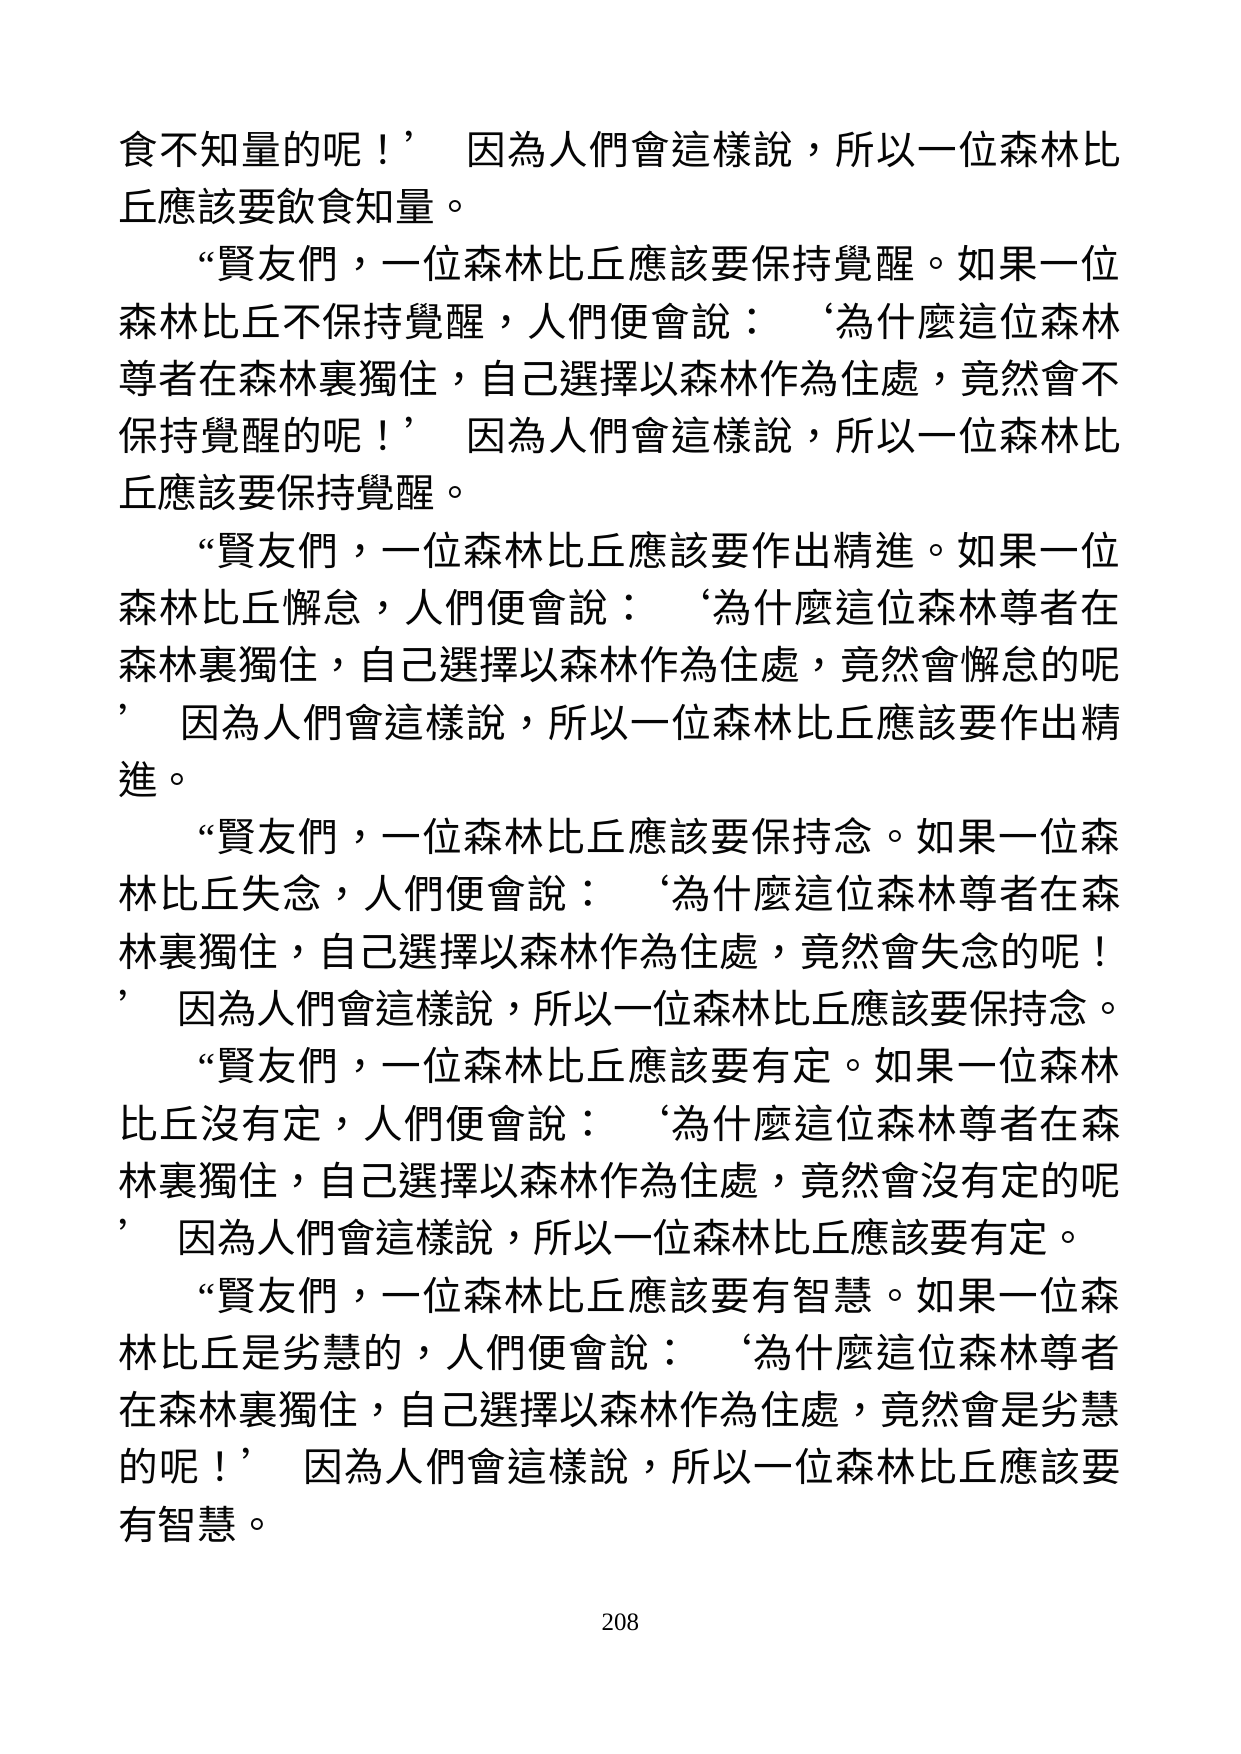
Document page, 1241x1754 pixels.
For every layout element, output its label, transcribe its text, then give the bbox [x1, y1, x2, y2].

text “賢友們，一位森林比丘應該要有定。如果一位森林比丘沒有定，人們便會說： ‘為什麼這位森林尊者在森林裏獨住，自己選擇以森林作為住處，竟然會沒有定的呢！’ 因為人們會這樣說，所以一位森林比丘應該要有定。 [118, 1035, 1122, 1264]
text “賢友們，一位森林比丘應該要保持覺醒。如果一位森林比丘不保持覺醒，人們便會說： ‘為什麼這位森林尊者在森林裏獨住，自己選擇以森林作為住處，竟然會不保持覺醒的呢！’ 因為人們會這樣說，所以一位森林比丘應該要保持覺醒。 [118, 233, 1122, 519]
text “賢友們，一位森林比丘應該要保持念。如果一位森林比丘失念，人們便會說： ‘為什麼這位森林尊者在森林裏獨住，自己選擇以森林作為住處，竟然會失念的呢！’ 因為人們會這樣說，所以一位森林比丘應該要保持念。 [118, 806, 1122, 1035]
text “賢友們，一位森林比丘應該要有智慧。如果一位森林比丘是劣慧的，人們便會說： ‘為什麼這位森林尊者在森林裏獨住，自己選擇以森林作為住處，竟然會是劣慧的呢！’ 因為人們會這樣說，所以一位森林比丘應該要有智慧。 [118, 1264, 1122, 1550]
text “賢友們，一位森林比丘應該要作出精進。如果一位森林比丘懈怠，人們便會說： ‘為什麼這位森林尊者在森林裏獨住，自己選擇以森林作為住處，竟然會懈怠的呢！’ 因為人們會這樣說，所以一位森林比丘應該要作出精進。 [118, 519, 1122, 806]
text 食不知量的呢！’ 因為人們會這樣說，所以一位森林比丘應該要飲食知量。 [118, 118, 1122, 233]
